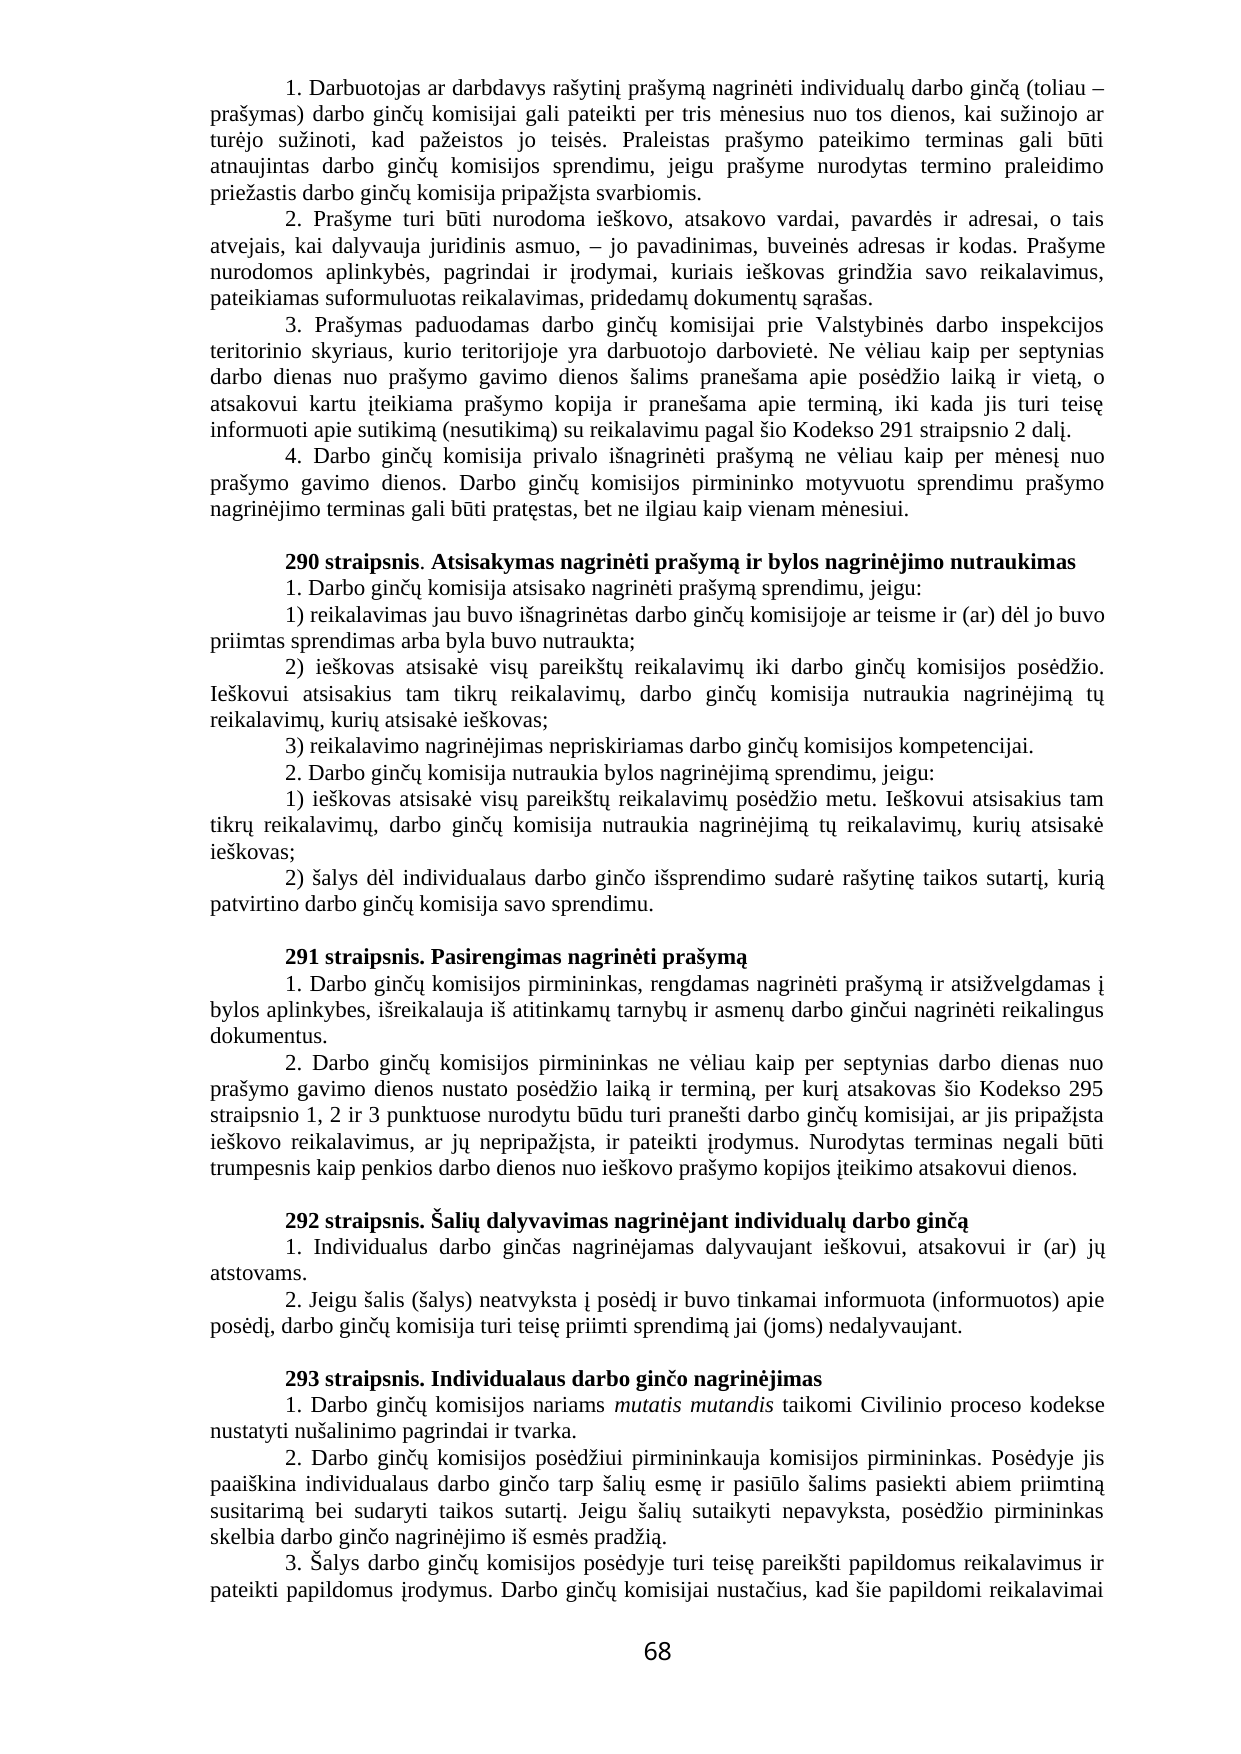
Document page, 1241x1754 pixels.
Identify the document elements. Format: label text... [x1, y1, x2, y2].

text 1. Darbo ginčų komisija atsisako nagrinėti prašymą sprendimu, jeigu: [210, 574, 1106, 601]
text 2. Prašyme turi būti nurodoma ieškovo, atsakovo vardai, pavardės ir adresai, o tais atvejais, kai dalyvauja juridinis asmuo, – jo pavadinimas, buveinės adresas ir kodas. Prašyme nurodomos aplinkybės, pagrindai ir įrodymai, kuriais ieškovas grindžia savo reikalavimus, pateikiamas suformuluotas reikalavimas, pridedamų dokumentų sąrašas. [210, 205, 1106, 311]
text 2. Darbo ginčų komisijos pirmininkas ne vėliau kaip per septynias darbo dienas nuo prašymo gavimo dienos nustato posėdžio laiką ir terminą, per kurį atsakovas šio Kodekso 295 straipsnio 1, 2 ir 3 punktuose nurodytu būdu turi pranešti darbo ginčų komisijai, ar jis pripažįsta ieškovo reikalavimus, ar jų nepripažįsta, ir pateikti įrodymus. Nurodytas terminas negali būti trumpesnis kaip penkios darbo dienos nuo ieškovo prašymo kopijos įteikimo atsakovui dienos. [210, 1049, 1106, 1180]
text 291 straipsnis. Pasirengimas nagrinėti prašymą [210, 943, 1106, 969]
text 1. Darbo ginčų komisijos pirmininkas, rengdamas nagrinėti prašymą ir atsižvelgdamas į bylos aplinkybes, išreikalauja iš atitinkamų tarnybų ir asmenų darbo ginčui nagrinėti reikalingus dokumentus. [210, 969, 1106, 1049]
text 1. Darbo ginčų komisijos nariams mutatis mutandis taikomi Civilinio proceso kodekse nustatyti nušalinimo pagrindai ir tvarka. [210, 1391, 1106, 1444]
text 293 straipsnis. Individualaus darbo ginčo nagrinėjimas [210, 1365, 1106, 1391]
text 2. Darbo ginčų komisija nutraukia bylos nagrinėjimą sprendimu, jeigu: [210, 759, 1106, 785]
text 1) ieškovas atsisakė visų pareikštų reikalavimų posėdžio metu. Ieškovui atsisakius tam tikrų reikalavimų, darbo ginčų komisija nutraukia nagrinėjimą tų reikalavimų, kurių atsisakė ieškovas; [210, 785, 1106, 864]
text 292 straipsnis. Šalių dalyvavimas nagrinėjant individualų darbo ginčą [210, 1207, 1106, 1233]
text 1. Darbuotojas ar darbdavys rašytinį prašymą nagrinėti individualų darbo ginčą (toliau – prašymas) darbo ginčų komisijai gali pateikti per tris mėnesius nuo tos dienos, kai sužinojo ar turėjo sužinoti, kad pažeistos jo teisės. Praleistas prašymo pateikimo terminas gali būti atnaujintas darbo ginčų komisijos sprendimu, jeigu prašyme nurodytas termino praleidimo priežastis darbo ginčų komisija pripažįsta svarbiomis. [210, 73, 1106, 205]
text 2. Jeigu šalis (šalys) neatvyksta į posėdį ir buvo tinkamai informuota (informuotos) apie posėdį, darbo ginčų komisija turi teisę priimti sprendimą jai (joms) nedalyvaujant. [210, 1286, 1106, 1338]
text 290 straipsnis. Atsisakymas nagrinėti prašymą ir bylos nagrinėjimo nutraukimas [285, 548, 1106, 574]
text 1) reikalavimas jau buvo išnagrinėtas darbo ginčų komisijoje ar teisme ir (ar) dėl jo buvo priimtas sprendimas arba byla buvo nutraukta; [210, 601, 1106, 653]
text 4. Darbo ginčų komisija privalo išnagrinėti prašymą ne vėliau kaip per mėnesį nuo prašymo gavimo dienos. Darbo ginčų komisijos pirmininko motyvuotu sprendimu prašymo nagrinėjimo terminas gali būti pratęstas, bet ne ilgiau kaip vienam mėnesiui. [210, 442, 1106, 522]
text 1. Individualus darbo ginčas nagrinėjamas dalyvaujant ieškovui, atsakovui ir (ar) jų atstovams. [210, 1233, 1106, 1286]
text 2) šalys dėl individualaus darbo ginčo išsprendimo sudarė rašytinę taikos sutartį, kurią patvirtino darbo ginčų komisija savo sprendimu. [210, 864, 1106, 917]
text 3. Prašymas paduodamas darbo ginčų komisijai prie Valstybinės darbo inspekcijos teritorinio skyriaus, kurio teritorijoje yra darbuotojo darbovietė. Ne vėliau kaip per septynias darbo dienas nuo prašymo gavimo dienos šalims pranešama apie posėdžio laiką ir vietą, o atsakovui kartu įteikiama prašymo kopija ir pranešama apie terminą, iki kada jis turi teisę informuoti apie sutikimą (nesutikimą) su reikalavimu pagal šio Kodekso 291 straipsnio 2 dalį. [210, 311, 1106, 442]
text 3. Šalys darbo ginčų komisijos posėdyje turi teisę pareikšti papildomus reikalavimus ir pateikti papildomus įrodymus. Darbo ginčų komisijai nustačius, kad šie papildomi reikalavimai [210, 1549, 1106, 1602]
text 3) reikalavimo nagrinėjimas nepriskiriamas darbo ginčų komisijos kompetencijai. [210, 732, 1106, 759]
text 2. Darbo ginčų komisijos posėdžiui pirmininkauja komisijos pirmininkas. Posėdyje jis paaiškina individualaus darbo ginčo tarp šalių esmę ir pasiūlo šalims pasiekti abiem priimtiną susitarimą bei sudaryti taikos sutartį. Jeigu šalių sutaikyti nepavyksta, posėdžio pirmininkas skelbia darbo ginčo nagrinėjimo iš esmės pradžią. [210, 1444, 1106, 1549]
text 2) ieškovas atsisakė visų pareikštų reikalavimų iki darbo ginčų komisijos posėdžio. Ieškovui atsisakius tam tikrų reikalavimų, darbo ginčų komisija nutraukia nagrinėjimą tų reikalavimų, kurių atsisakė ieškovas; [210, 653, 1106, 732]
